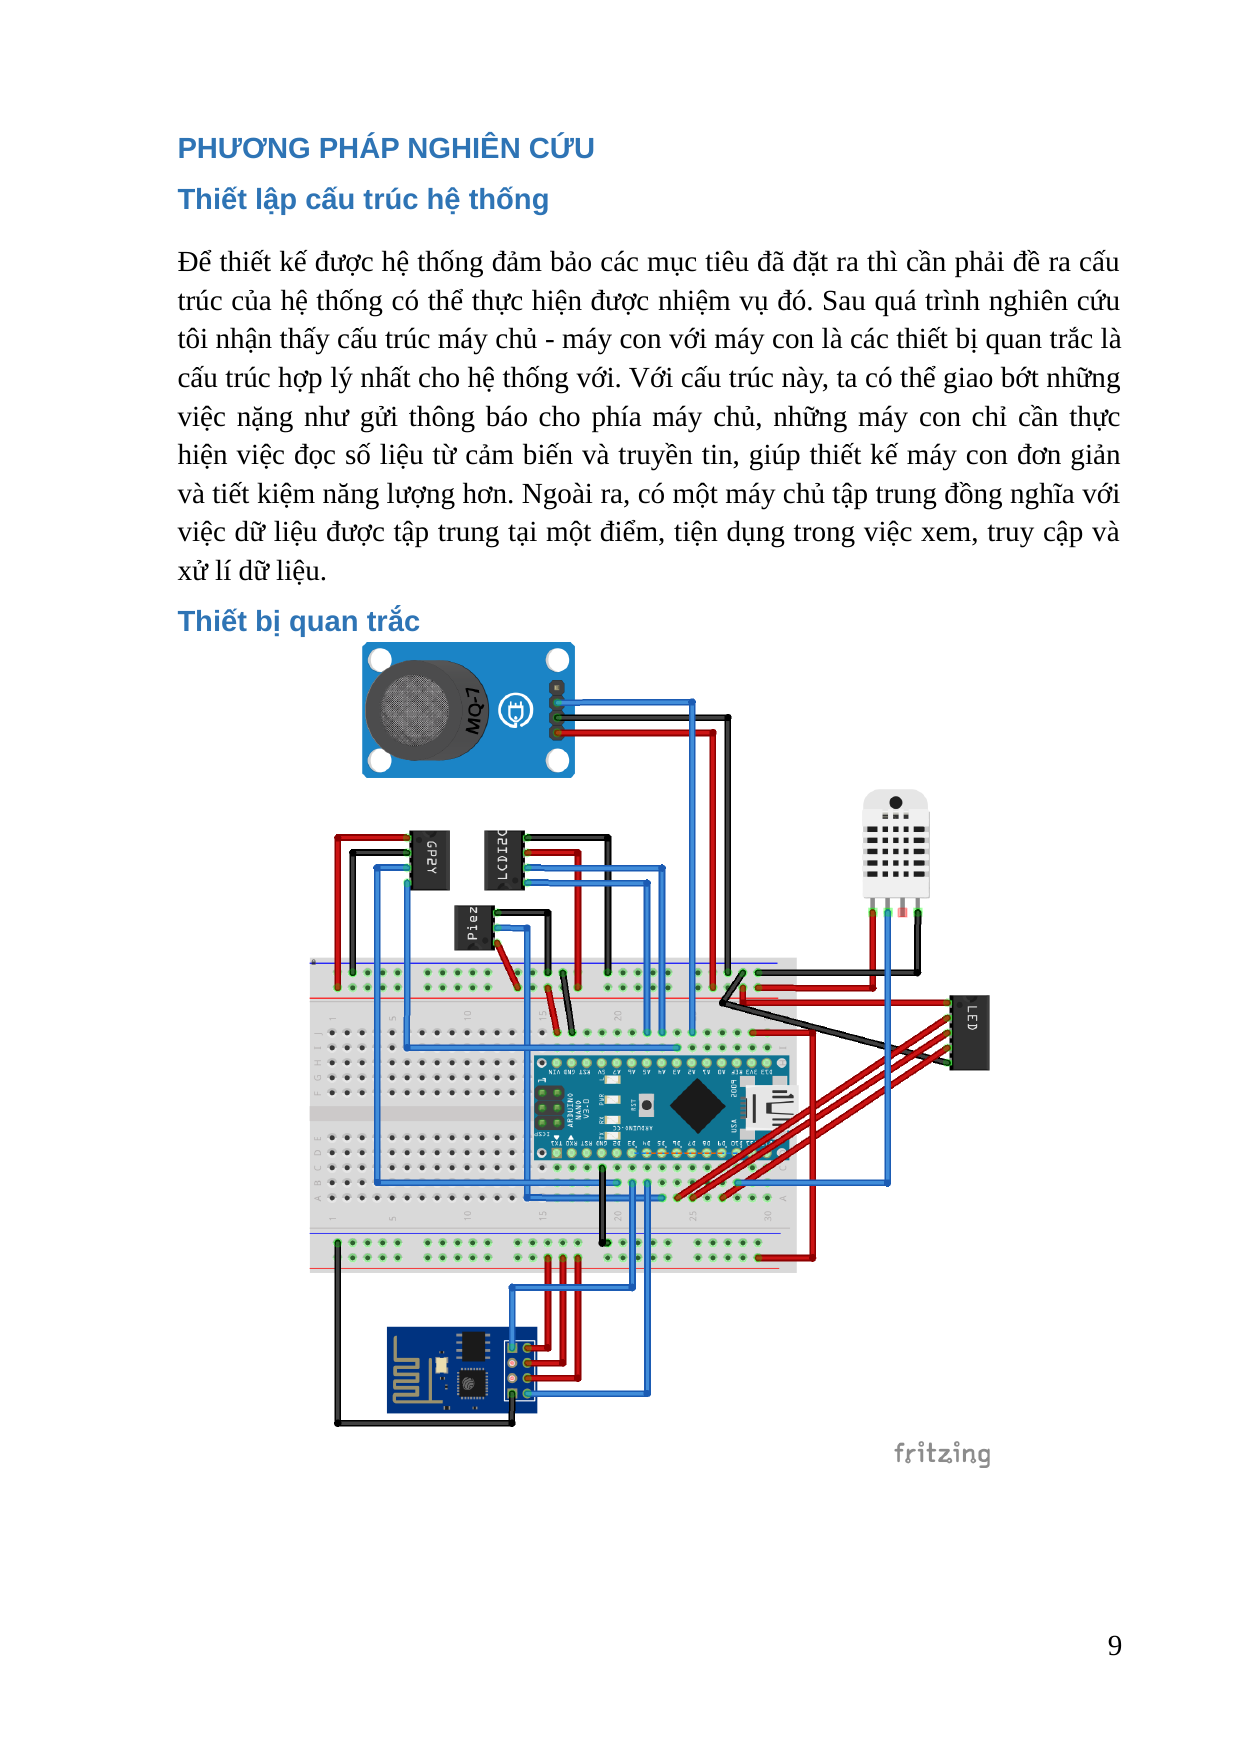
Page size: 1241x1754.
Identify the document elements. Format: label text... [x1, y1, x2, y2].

picture [309, 642, 990, 1468]
text Để thiết kế được hệ thống đảm bảo các mục tiêu đã đặt ra thì cần phải đề ra cấu trúc của hệ thống có thể thực hiện được nhiệm vụ đó. Sau quá trình nghiên cứu tôi nhận thấy cấu trúc máy chủ - máy con với máy con là các thiết bị quan trắc là cấu trúc hợp lý nhất cho hệ thống với. Với cấu trúc này, ta có thể giao bớt những việc nặng như gửi thông báo cho phía máy chủ, những máy con chỉ cần thực hiện việc đọc số liệu từ cảm biến và truyền tin, giúp thiết kế máy con đơn giản và tiết kiệm năng lượng hơn. Ngoài ra, có một máy chủ tập trung đồng nghĩa với việc dữ liệu được tập trung tại một điểm, tiện dụng trong việc xem, truy cập và xử lí dữ liệu. [177, 244, 1122, 586]
subtitle Thiết bị quan trắc [177, 604, 1122, 637]
subtitle PHƯƠNG PHÁP NGHIÊN CỨU [177, 131, 1122, 164]
subtitle Thiết lập cấu trúc hệ thống [177, 182, 1122, 215]
